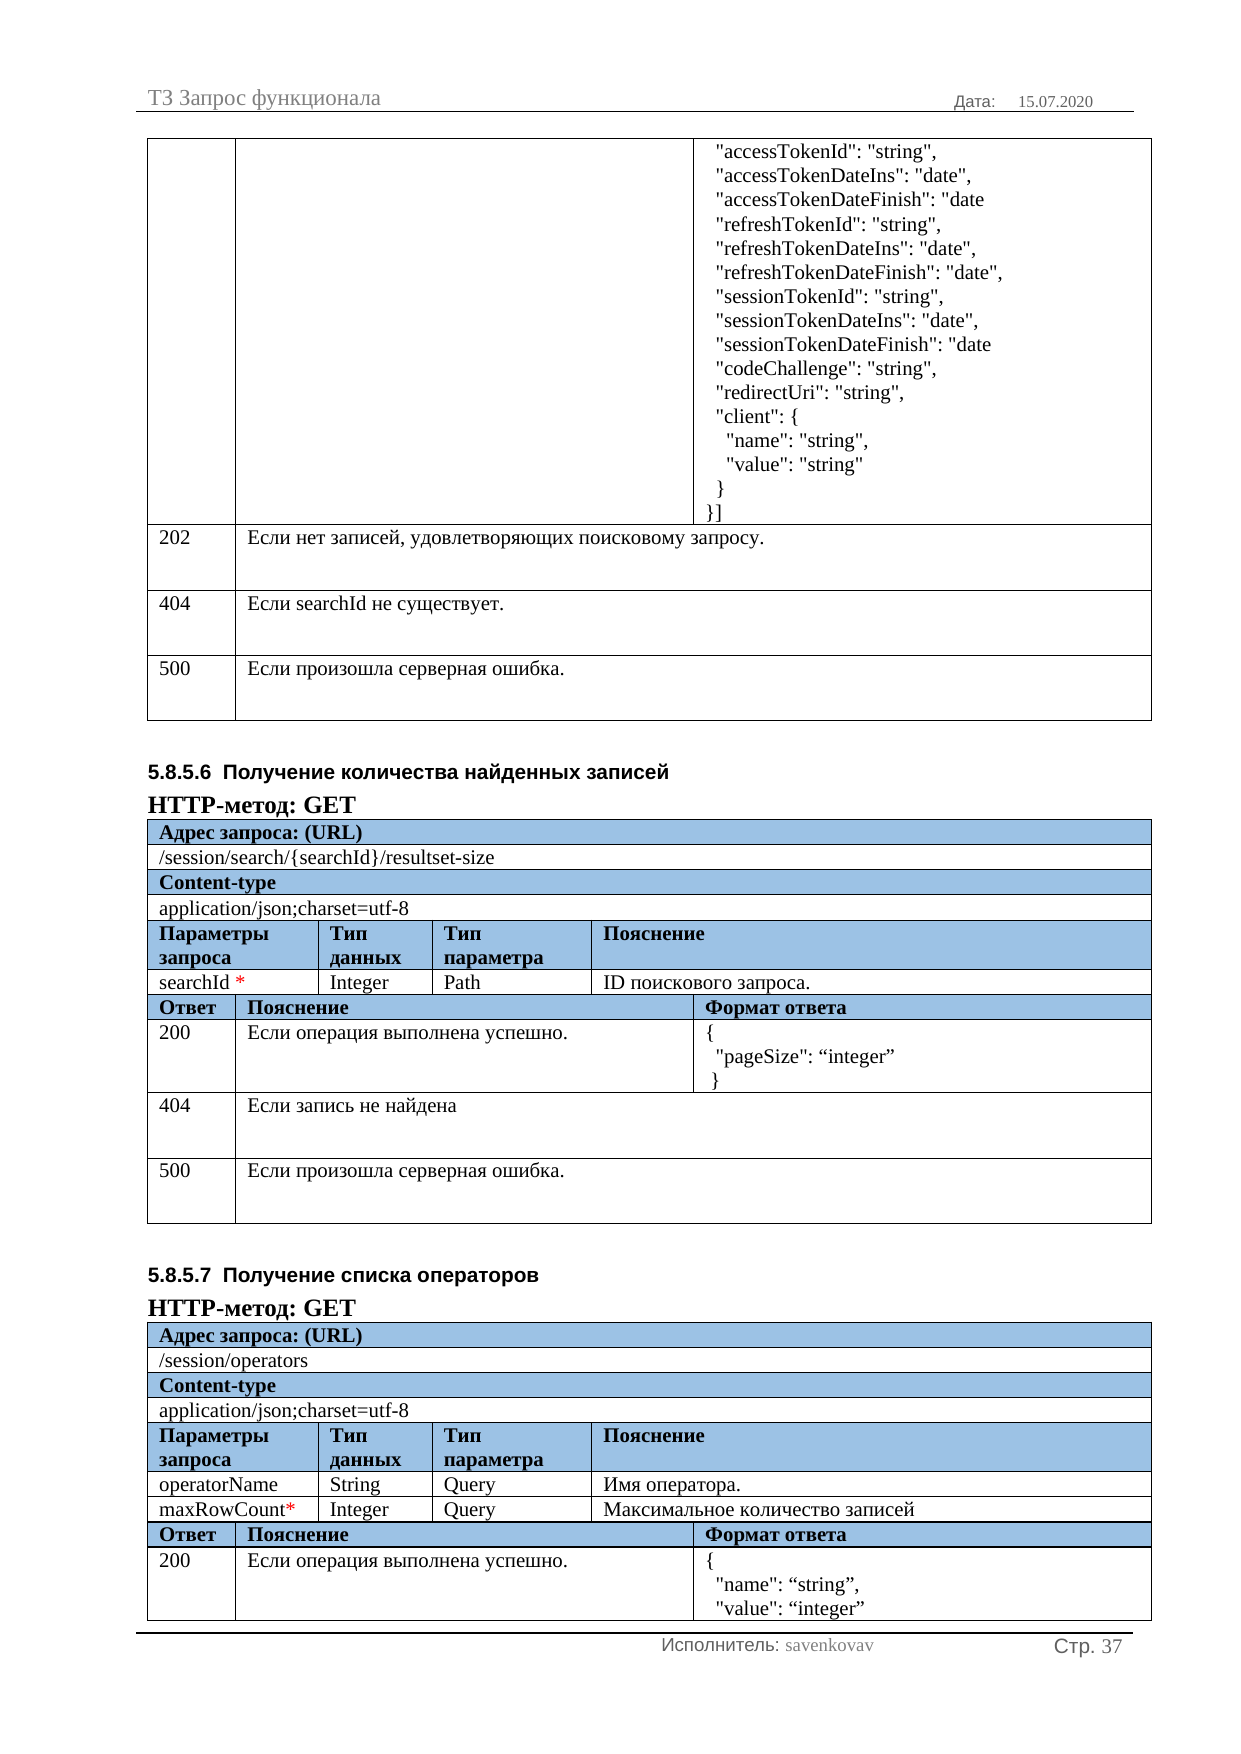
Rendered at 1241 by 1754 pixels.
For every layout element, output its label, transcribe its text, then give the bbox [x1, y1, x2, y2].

table_cell Ответ [148, 1523, 235, 1546]
table_cell Если произошла серверная ошибка. [236, 1159, 1151, 1223]
table_cell Ответ [148, 995, 235, 1019]
table_cell Integer [319, 1497, 432, 1521]
table_cell Формат ответа [694, 995, 1151, 1019]
table_cell application/json;charset=utf-8 [148, 1398, 1151, 1422]
table_cell Если запись не найдена [236, 1093, 1151, 1157]
table_cell Если операция выполнена успешно. [236, 1548, 693, 1620]
table_cell 202 [148, 525, 235, 589]
table_cell [148, 139, 235, 524]
table_cell 500 [148, 656, 235, 720]
table_cell Content-type [148, 1373, 1151, 1397]
table_cell 200 [148, 1548, 235, 1620]
table_cell application/json;charset=utf-8 [148, 895, 1151, 919]
table_cell "accessTokenId": "string", "accessTokenDateIns": "date", "accessTokenDateFinish": "date "refreshTokenId": "string", "refreshTokenDateIns": "date", "refreshTokenDateFinish": "date", "sessionTokenId": "string", "sessionTokenDateIns": "date", "sessionTokenDateFinish": "date "codeChallenge": "string", "redirectUri": "string", "client": { "name": "string", "value": "string" } }] [694, 139, 1151, 524]
table_cell [236, 139, 693, 524]
table_cell Формат ответа [694, 1523, 1151, 1546]
table_cell Если произошла серверная ошибка. [236, 656, 1151, 720]
table_cell Если операция выполнена успешно. [236, 1020, 693, 1092]
table_cell Если нет записей, удовлетворяющих поисковому запросу. [236, 525, 1151, 589]
table_cell Пояснение [236, 1523, 693, 1546]
table_cell Пояснение [592, 1423, 1151, 1471]
table_cell String [319, 1472, 432, 1496]
table_cell Query [433, 1497, 591, 1521]
table_cell Если searchId не существует. [236, 591, 1151, 655]
table_cell Path [433, 970, 591, 994]
table_cell Integer [319, 970, 432, 994]
table_cell /session/search/{searchId}/resultset-size [148, 845, 1151, 869]
subtitle Получение списка операторов [148, 1263, 1152, 1287]
table_cell operatorName [148, 1472, 318, 1496]
table_cell 500 [148, 1159, 235, 1223]
table_cell 200 [148, 1020, 235, 1092]
table_cell maxRowCount* [148, 1497, 318, 1521]
table_cell 404 [148, 591, 235, 655]
table_cell Пояснение [236, 995, 693, 1019]
table_cell Query [433, 1472, 591, 1496]
table_cell Тип данных [319, 1423, 432, 1471]
text HTTP-метод: GET [148, 790, 1152, 819]
table_cell Тип данных [319, 921, 432, 969]
table_cell Пояснение [592, 921, 1151, 969]
text HTTP-метод: GET [148, 1293, 1152, 1322]
table_cell Параметры запроса [148, 1423, 318, 1471]
table_cell ID поискового запроса. [592, 970, 1151, 994]
table_cell 404 [148, 1093, 235, 1157]
table_header Адрес запроcа: (URL) [148, 820, 1151, 844]
table_cell Тип параметра [433, 921, 591, 969]
table_cell { "pageSize": “integer” } [694, 1020, 1151, 1092]
table_cell Имя оператора. [592, 1472, 1151, 1496]
table_header Адрес запроcа: (URL) [148, 1323, 1151, 1347]
table_cell Параметры запроса [148, 921, 318, 969]
subtitle Получение количества найденных записей [148, 760, 1152, 784]
table_cell /session/operators [148, 1348, 1151, 1372]
table_cell { "name": “string”, "value": “integer” [694, 1548, 1151, 1620]
table_cell searchId * [148, 970, 318, 994]
table_cell Максимальное количество записей [592, 1497, 1151, 1521]
table_cell Тип параметра [433, 1423, 591, 1471]
table_cell Content-type [148, 870, 1151, 894]
